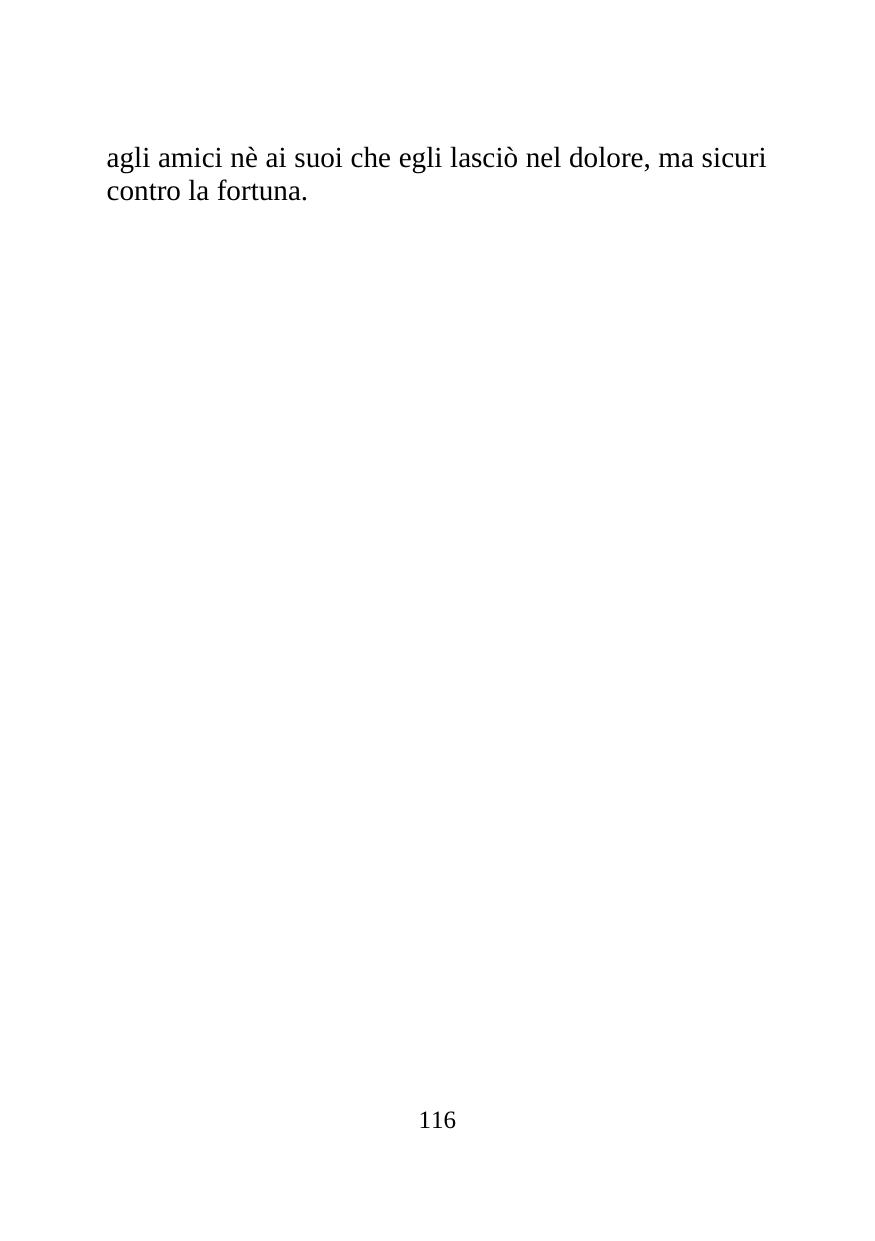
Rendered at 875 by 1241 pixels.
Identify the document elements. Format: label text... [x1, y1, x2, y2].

text agli amici nè ai suoi che egli lasciò nel dolore, ma sicuri contro la fortuna. [106, 140, 768, 207]
